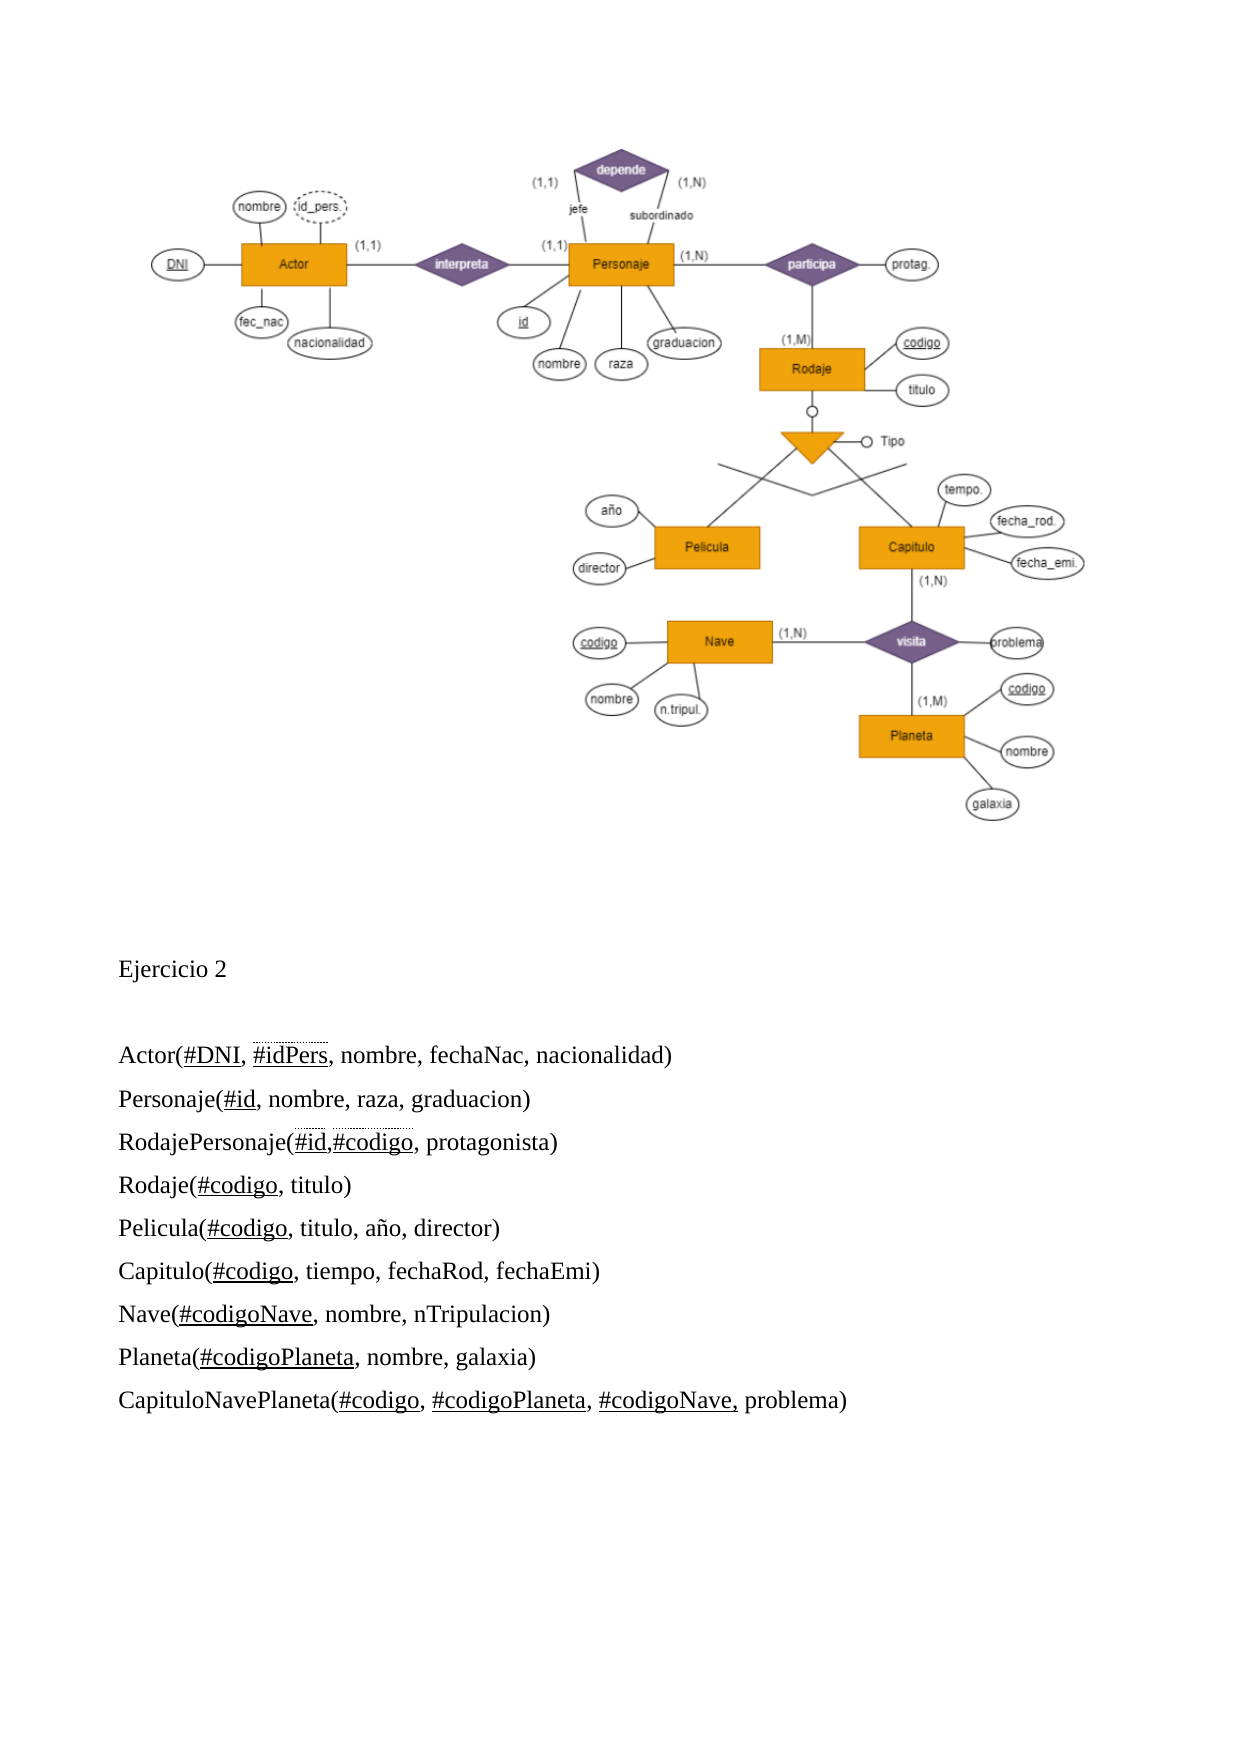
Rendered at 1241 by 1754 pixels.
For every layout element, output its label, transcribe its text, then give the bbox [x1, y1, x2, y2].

text Personaje(#id, nombre, raza, graduacion) [118, 1084, 1122, 1112]
picture [118, 118, 1123, 854]
text Actor(#DNI, #idPers, nombre, fechaNac, nacionalidad) [118, 1041, 1122, 1069]
text Planeta(#codigoPlaneta, nombre, galaxia) [118, 1342, 1122, 1371]
text Capitulo(#codigo, tiempo, fechaRod, fechaEmi) [118, 1256, 1122, 1285]
text CapituloNavePlaneta(#codigo, #codigoPlaneta, #codigoNave, problema) [118, 1386, 1122, 1414]
text RodajePersonaje(#id,#codigo, protagonista) [118, 1127, 1122, 1156]
text Nave(#codigoNave, nombre, nTripulacion) [118, 1299, 1122, 1328]
text Ejercicio 2 [118, 954, 1122, 983]
text Pelicula(#codigo, titulo, año, director) [118, 1213, 1122, 1242]
text Rodaje(#codigo, titulo) [118, 1170, 1122, 1199]
